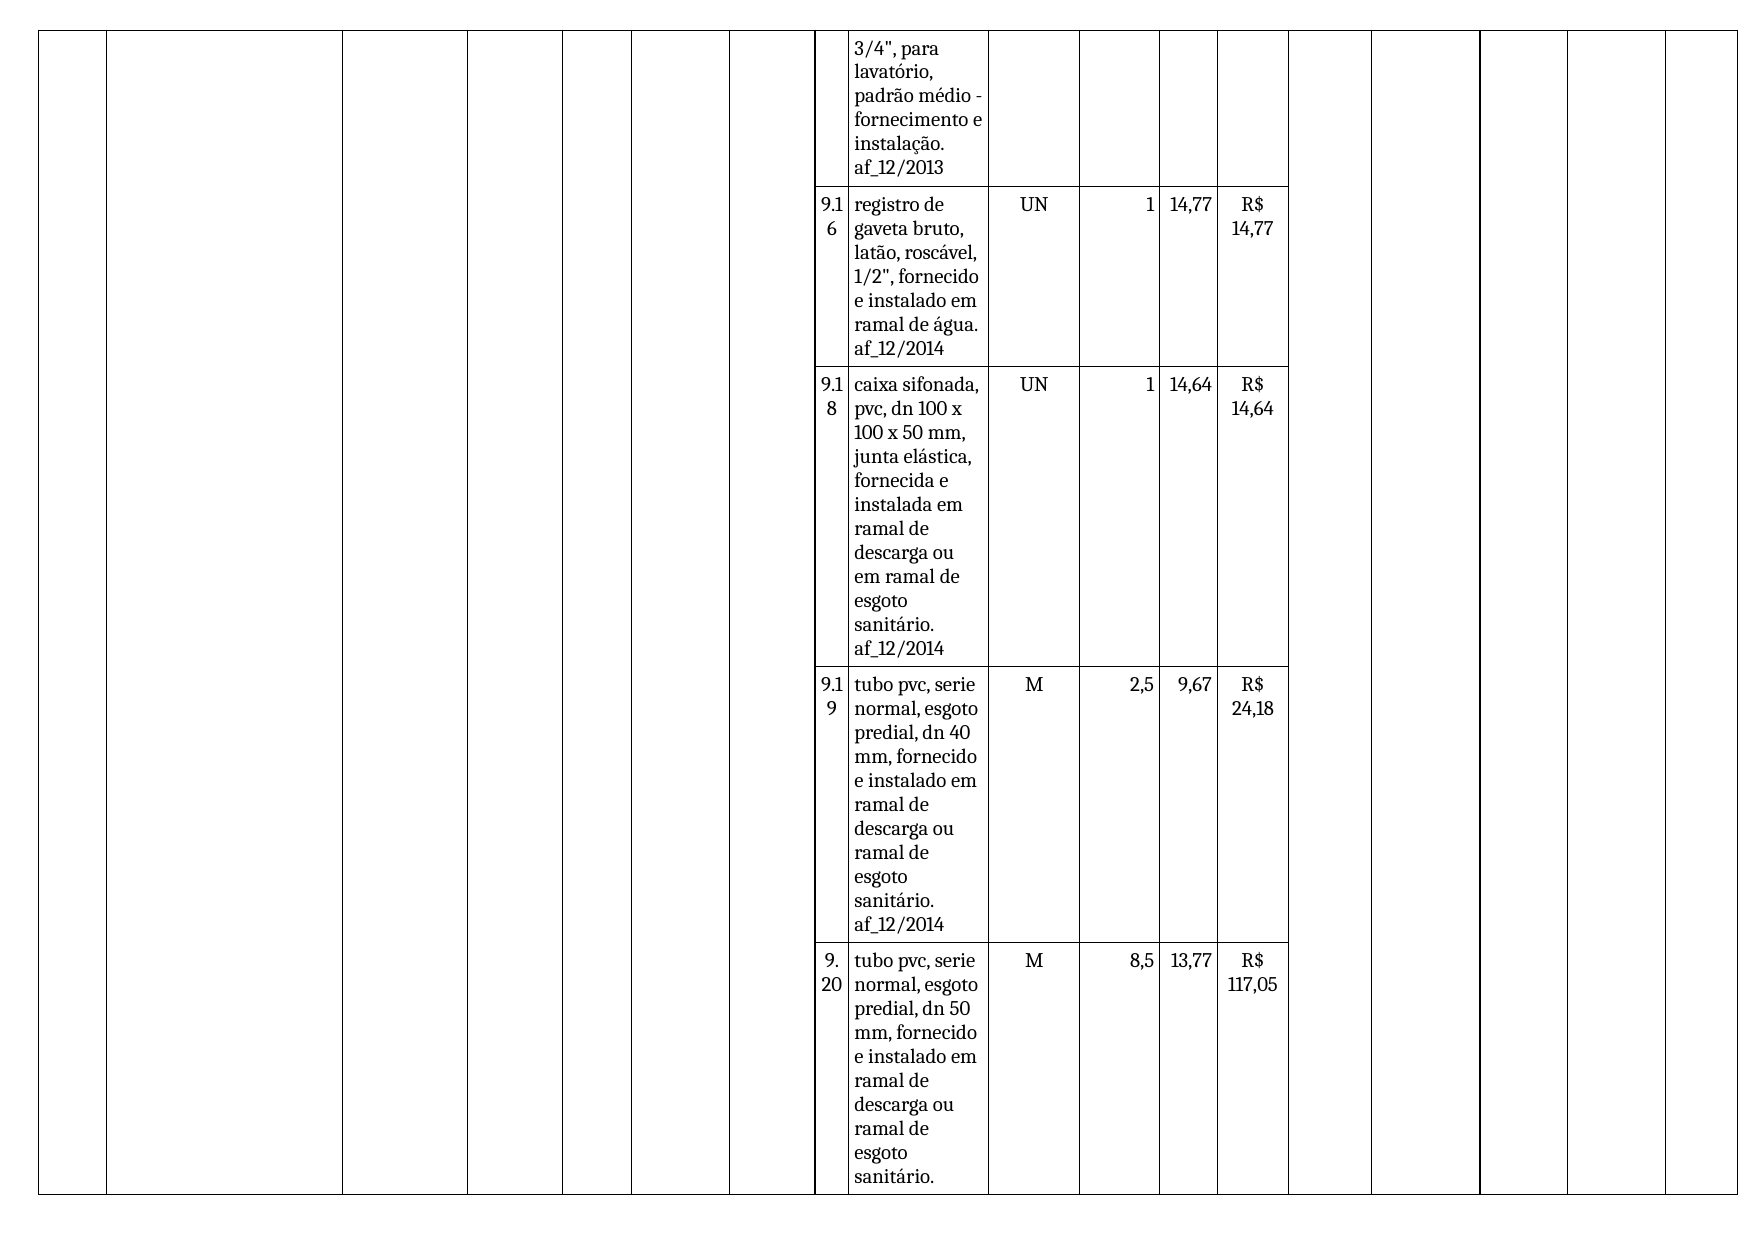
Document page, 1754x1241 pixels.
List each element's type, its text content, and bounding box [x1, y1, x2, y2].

table_cell 14,77 [1160, 187, 1217, 366]
table_cell R$ 24,18 [1218, 667, 1288, 942]
table_cell 3/4", para lavatório, padrão médio - fornecimento e instalação. af_12/2013 [849, 31, 988, 186]
table_cell [1160, 31, 1217, 186]
table_cell 1 [1080, 367, 1159, 666]
table_cell UN [989, 367, 1079, 666]
table_cell 9.19 [816, 667, 848, 942]
table_cell 9.16 [816, 187, 848, 366]
table_cell [1372, 31, 1479, 1194]
table_cell [730, 31, 814, 1194]
table_cell R$ 14,64 [1218, 367, 1288, 666]
table_cell [1666, 31, 1737, 1194]
table_cell [816, 31, 848, 186]
table_cell [1481, 31, 1567, 1194]
table_cell [563, 31, 631, 1194]
table_cell 1 [1080, 187, 1159, 366]
table_cell UN [989, 187, 1079, 366]
table_cell 9,67 [1160, 667, 1217, 942]
table_cell tubo pvc, serie normal, esgoto predial, dn 40 mm, fornecido e instalado em ramal de descarga ou ramal de esgoto sanitário. af_12/2014 [849, 667, 988, 942]
table_cell 14,64 [1160, 367, 1217, 666]
table_cell [1568, 31, 1665, 1194]
table_cell R$ 14,77 [1218, 187, 1288, 366]
table_cell tubo pvc, serie normal, esgoto predial, dn 50 mm, fornecido e instalado em ramal de descarga ou ramal de esgoto sanitário. [849, 943, 988, 1194]
table_cell [1289, 31, 1371, 1194]
table_cell [107, 31, 342, 1194]
table_cell 8,5 [1080, 943, 1159, 1194]
table_cell [343, 31, 467, 1194]
table_cell registro de gaveta bruto, latão, roscável, 1/2", fornecido e instalado em ramal de água. af_12/2014 [849, 187, 988, 366]
table_cell 9.20 [816, 943, 848, 1194]
table_cell R$ 117,05 [1218, 943, 1288, 1194]
table_cell [1080, 31, 1159, 186]
table_cell 9.18 [816, 367, 848, 666]
table_cell [1218, 31, 1288, 186]
table_cell [468, 31, 562, 1194]
table_cell [989, 31, 1079, 186]
table_cell [632, 31, 729, 1194]
table_cell 2,5 [1080, 667, 1159, 942]
table_cell caixa sifonada, pvc, dn 100 x 100 x 50 mm, junta elástica, fornecida e instalada em ramal de descarga ou em ramal de esgoto sanitário. af_12/2014 [849, 367, 988, 666]
table_cell M [989, 667, 1079, 942]
table_cell M [989, 943, 1079, 1194]
table_cell 13,77 [1160, 943, 1217, 1194]
table_cell [39, 31, 106, 1194]
